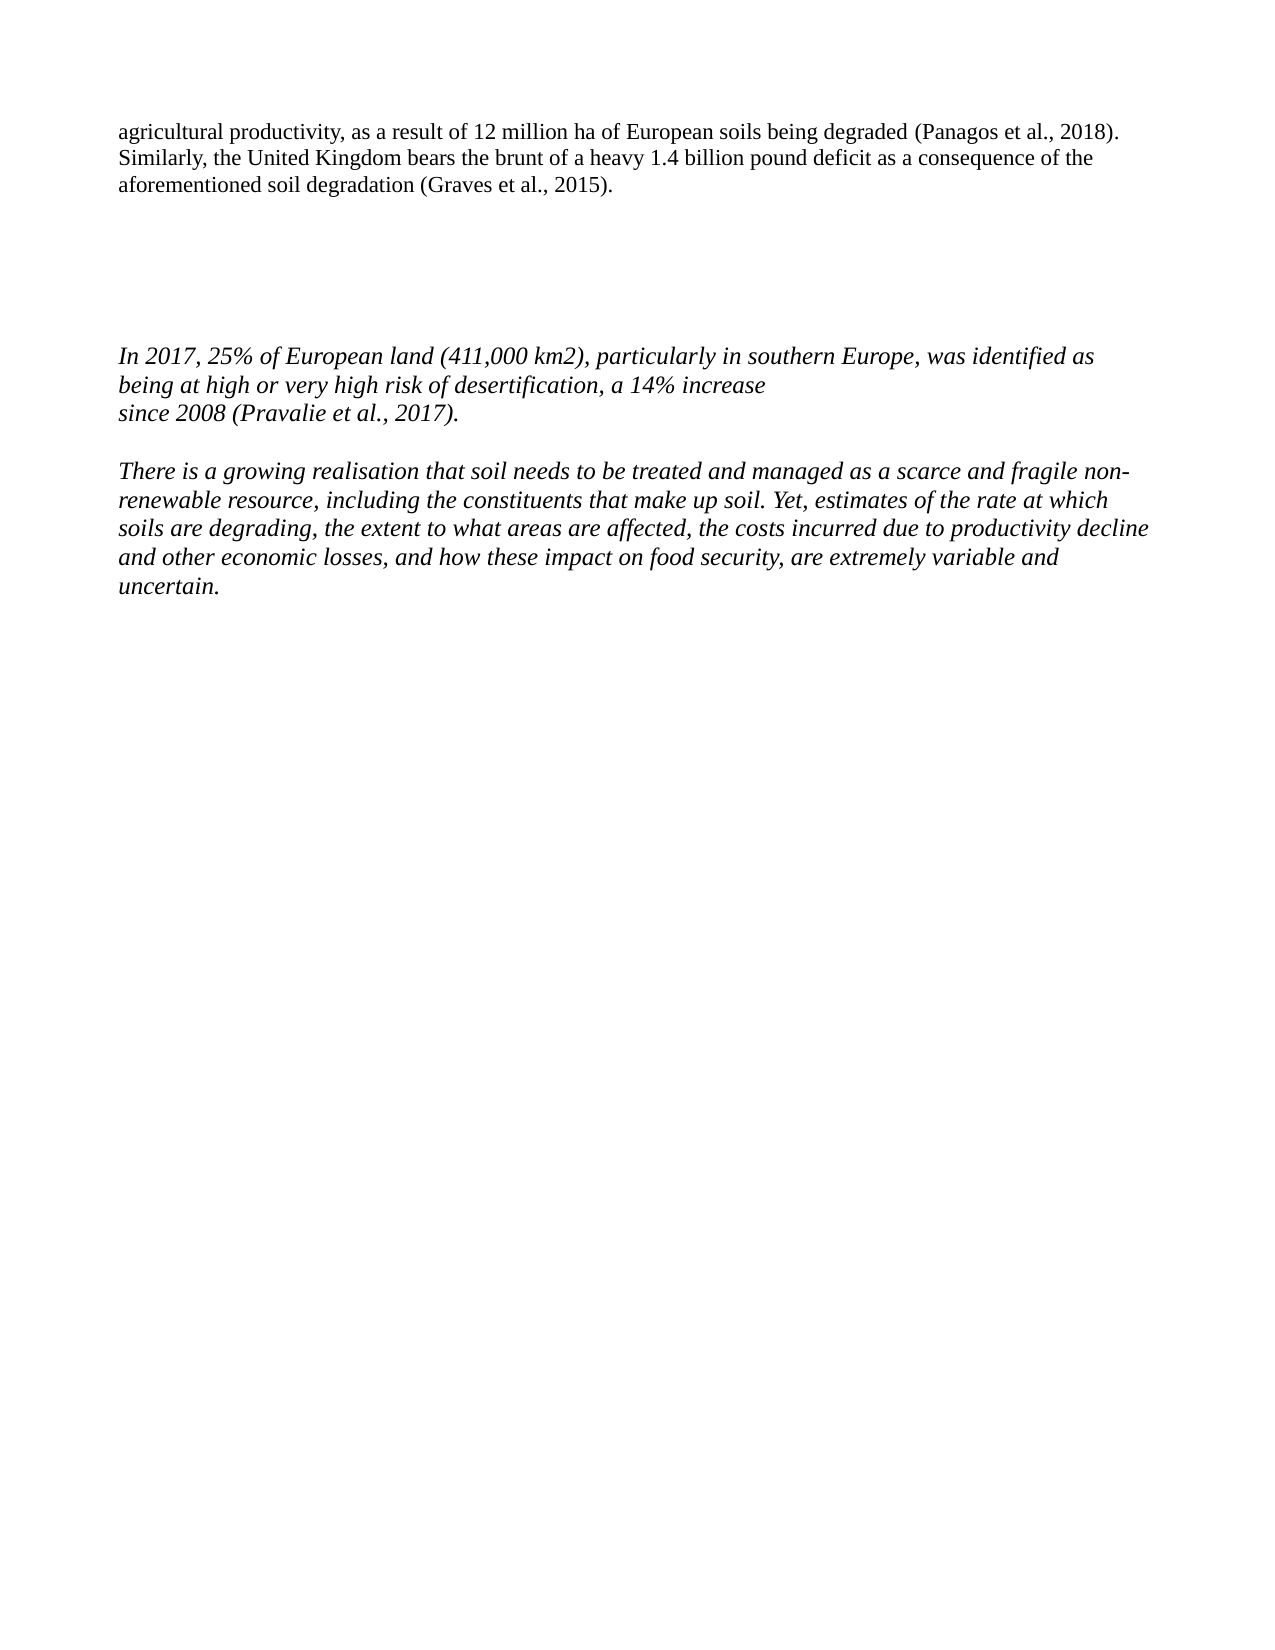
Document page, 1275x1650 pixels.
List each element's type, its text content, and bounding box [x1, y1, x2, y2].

text agricultural productivity, as a result of 12 million ha of European soils being degraded (Panagos et al., 2018). Similarly, the United Kingdom bears the brunt of a heavy 1.4 billion pound deficit as a consequence of the aforementioned soil degradation (Graves et al., 2015). [118, 118, 1157, 197]
text In 2017, 25% of European land (411,000 km2), particularly in southern Europe, was identified as being at high or very high risk of desertification, a 14% increase [118, 341, 1157, 398]
text There is a growing realisation that soil needs to be treated and managed as a scarce and fragile non-renewable resource, including the constituents that make up soil. Yet, estimates of the rate at which soils are degrading, the extent to what areas are affected, the costs incurred due to productivity decline and other economic losses, and how these impact on food security, are extremely variable and uncertain. [118, 456, 1157, 600]
text since 2008 (Pravalie et al., 2017). [118, 398, 1157, 427]
